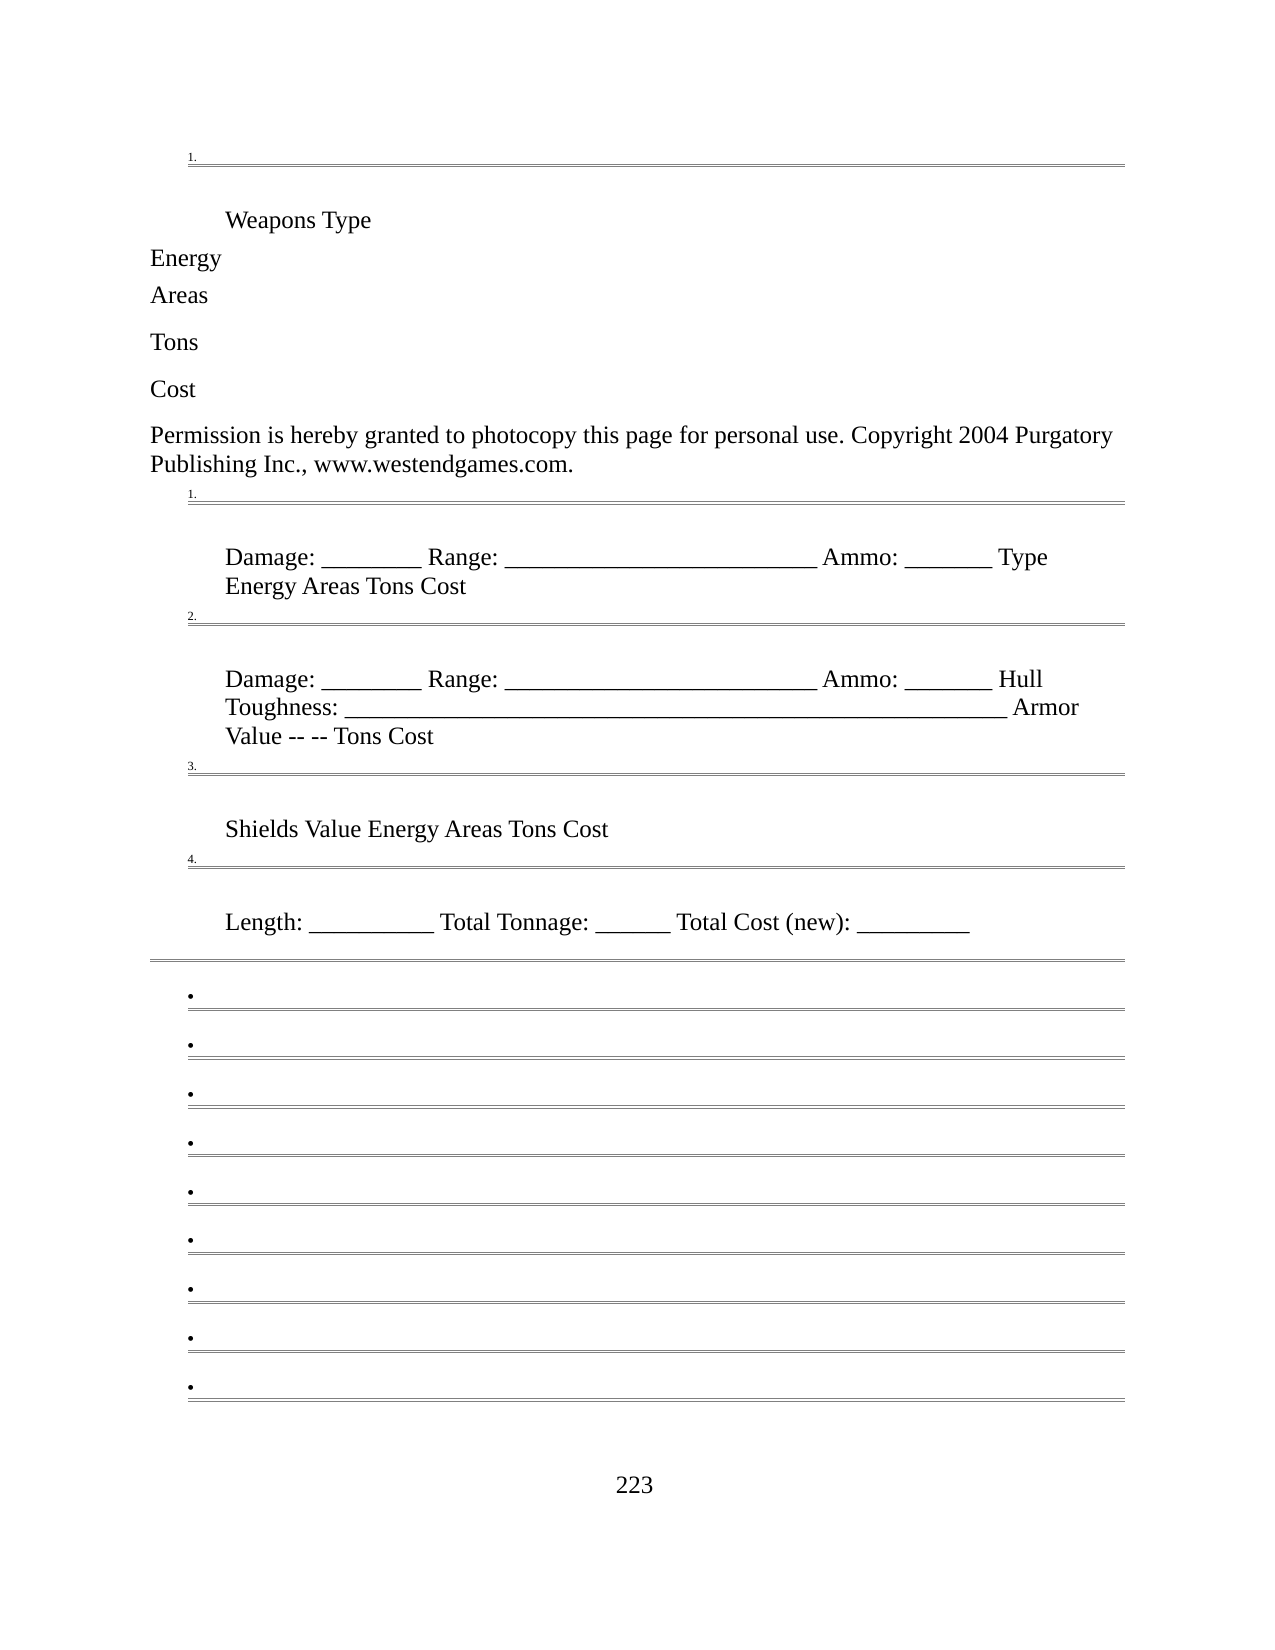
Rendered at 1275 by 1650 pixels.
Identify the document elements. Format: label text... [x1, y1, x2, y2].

text Areas [150, 281, 1125, 309]
list Damage: ________ Range: _________________________ Ammo: _______ Hull Toughness: _____________________________________________________ Armor Value -- -- Tons Cost [187, 664, 1125, 750]
list Weapons Type [187, 205, 1125, 234]
text Tons [150, 327, 1125, 356]
text Cost [150, 374, 1125, 403]
list Length: __________ Total Tonnage: ______ Total Cost (new): _________ [187, 907, 1125, 936]
list Shields Value Energy Areas Tons Cost [187, 814, 1125, 843]
list Damage: ________ Range: _________________________ Ammo: _______ Type Energy Areas Tons Cost [187, 542, 1125, 599]
text Permission is hereby granted to photocopy this page for personal use. Copyright 2004 Purgatory Publishing Inc., www.westendgames.com. [150, 421, 1125, 478]
text Energy [150, 243, 1125, 272]
